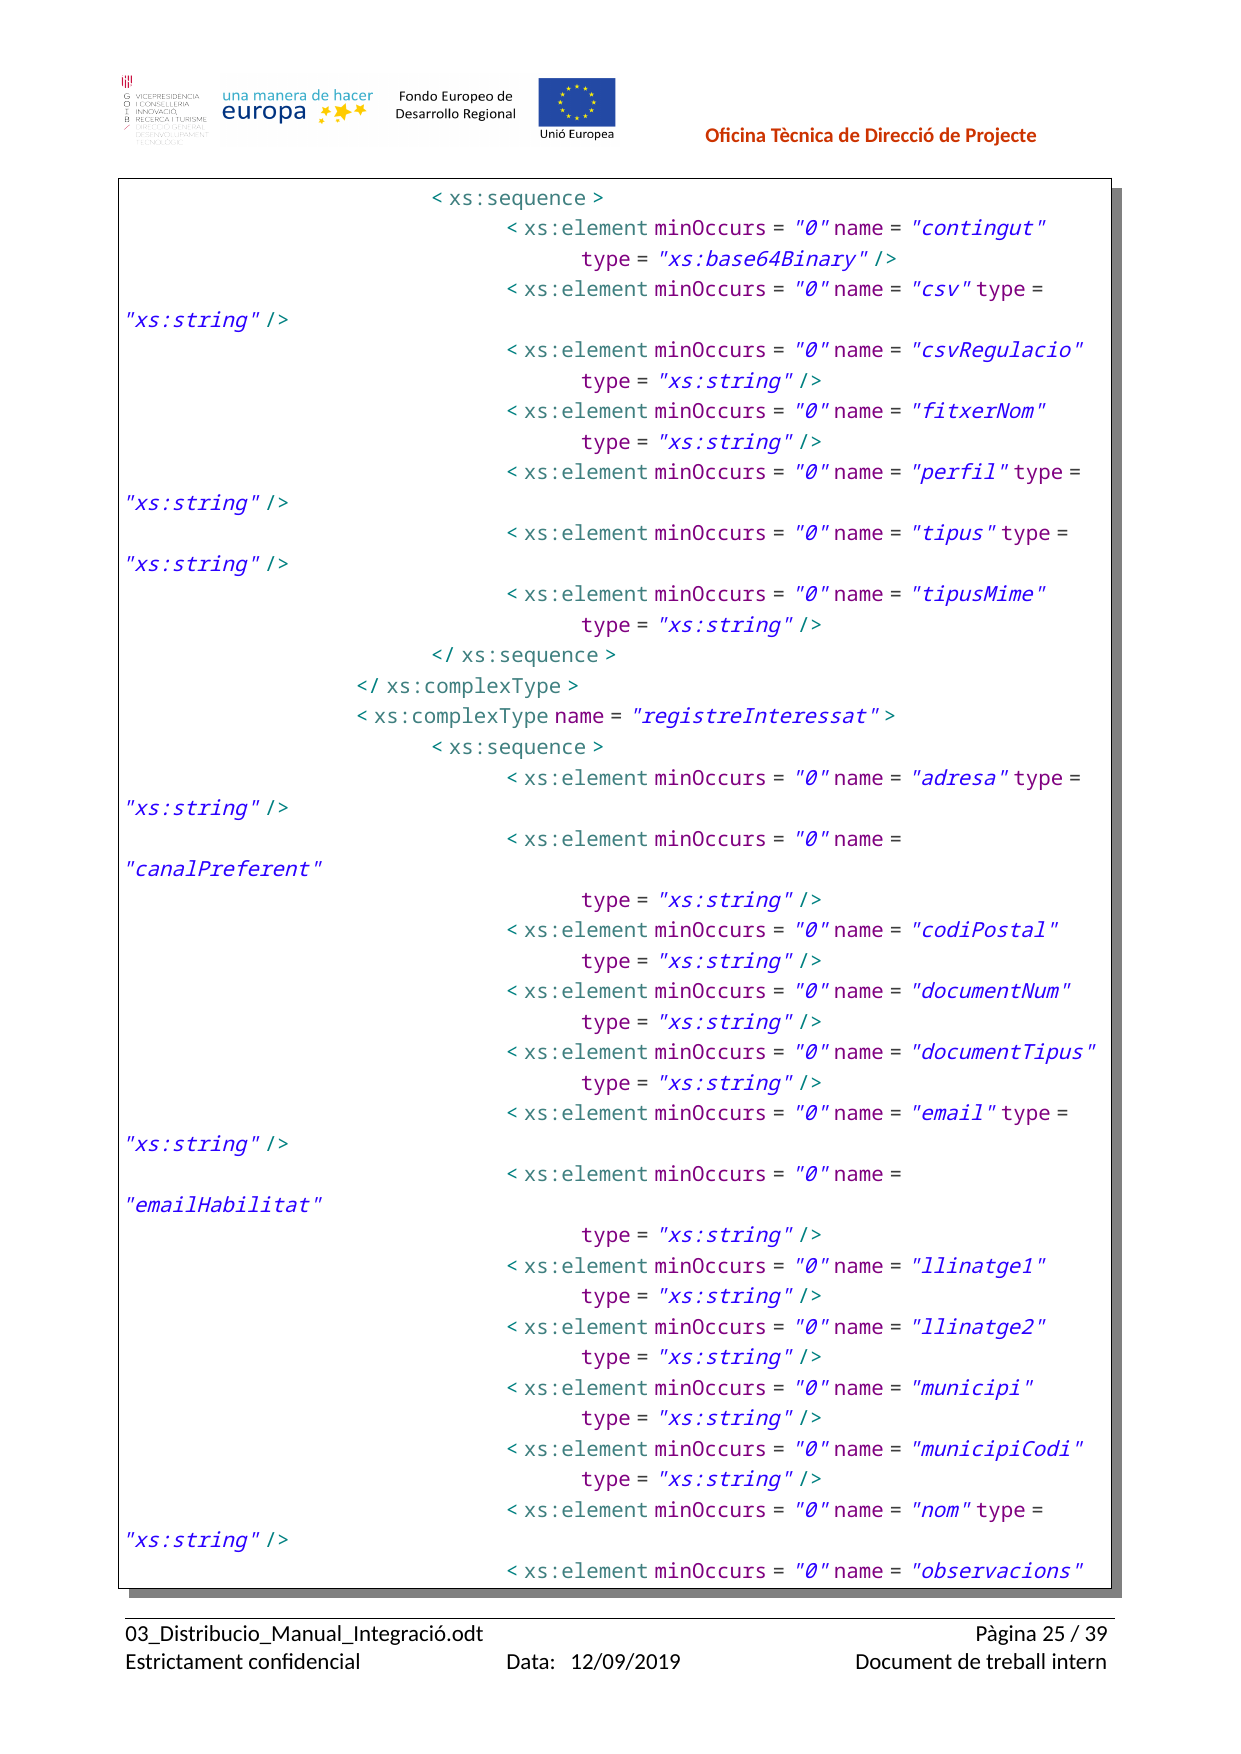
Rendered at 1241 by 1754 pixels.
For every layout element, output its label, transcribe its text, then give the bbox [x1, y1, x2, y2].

text < xs:element minOccurs = "0" name = "email" type = "xs:string" /> [119, 1093, 1111, 1154]
text type = "xs:string" /> [119, 422, 1111, 452]
text < xs:element minOccurs = "0" name = "tipusMime" [119, 574, 1111, 605]
text type = "xs:string" /> [119, 880, 1111, 910]
text < xs:element minOccurs = "0" name = "tipus" type = "xs:string" /> [119, 513, 1111, 574]
text type = "xs:string" /> [119, 1063, 1111, 1093]
text type = "xs:string" /> [119, 941, 1111, 971]
text < xs:element minOccurs = "0" name = "observacions" [119, 1551, 1111, 1588]
text type = "xs:string" /> [119, 1398, 1111, 1429]
picture [118, 73, 213, 147]
text < xs:element minOccurs = "0" name = "municipi" [119, 1368, 1111, 1398]
text < xs:element minOccurs = "0" name = "canalPreferent" [119, 819, 1111, 880]
text type = "xs:string" /> [119, 1276, 1111, 1307]
text < xs:element minOccurs = "0" name = "adresa" type = "xs:string" /> [119, 758, 1111, 819]
text < xs:complexType name = "registreInteressat" > [119, 697, 1111, 727]
text < xs:element minOccurs = "0" name = "contingut" [119, 208, 1111, 239]
text type = "xs:string" /> [119, 605, 1111, 636]
text < xs:element minOccurs = "0" name = "llinatge1" [119, 1246, 1111, 1276]
text < xs:element minOccurs = "0" name = "nom" type = "xs:string" /> [119, 1490, 1111, 1551]
text < xs:sequence > [119, 179, 1111, 208]
text </ xs:complexType > [119, 666, 1111, 697]
text < xs:sequence > [119, 727, 1111, 758]
text < xs:element minOccurs = "0" name = "municipiCodi" [119, 1429, 1111, 1459]
text < xs:element minOccurs = "0" name = "documentTipus" [119, 1032, 1111, 1063]
text type = "xs:string" /> [119, 1215, 1111, 1246]
text < xs:element minOccurs = "0" name = "codiPostal" [119, 910, 1111, 941]
text type = "xs:string" /> [119, 1459, 1111, 1490]
text < xs:element minOccurs = "0" name = "csv" type = "xs:string" /> [119, 269, 1111, 330]
text type = "xs:string" /> [119, 1337, 1111, 1368]
text < xs:element minOccurs = "0" name = "fitxerNom" [119, 391, 1111, 422]
picture [219, 73, 621, 147]
text </ xs:sequence > [119, 636, 1111, 666]
text < xs:element minOccurs = "0" name = "emailHabilitat" [119, 1154, 1111, 1215]
text < xs:element minOccurs = "0" name = "perfil" type = "xs:string" /> [119, 452, 1111, 513]
text < xs:element minOccurs = "0" name = "llinatge2" [119, 1307, 1111, 1337]
text type = "xs:string" /> [119, 361, 1111, 391]
text < xs:element minOccurs = "0" name = "documentNum" [119, 971, 1111, 1002]
text type = "xs:string" /> [119, 1002, 1111, 1032]
text < xs:element minOccurs = "0" name = "csvRegulacio" [119, 330, 1111, 361]
text type = "xs:base64Binary" /> [119, 239, 1111, 269]
